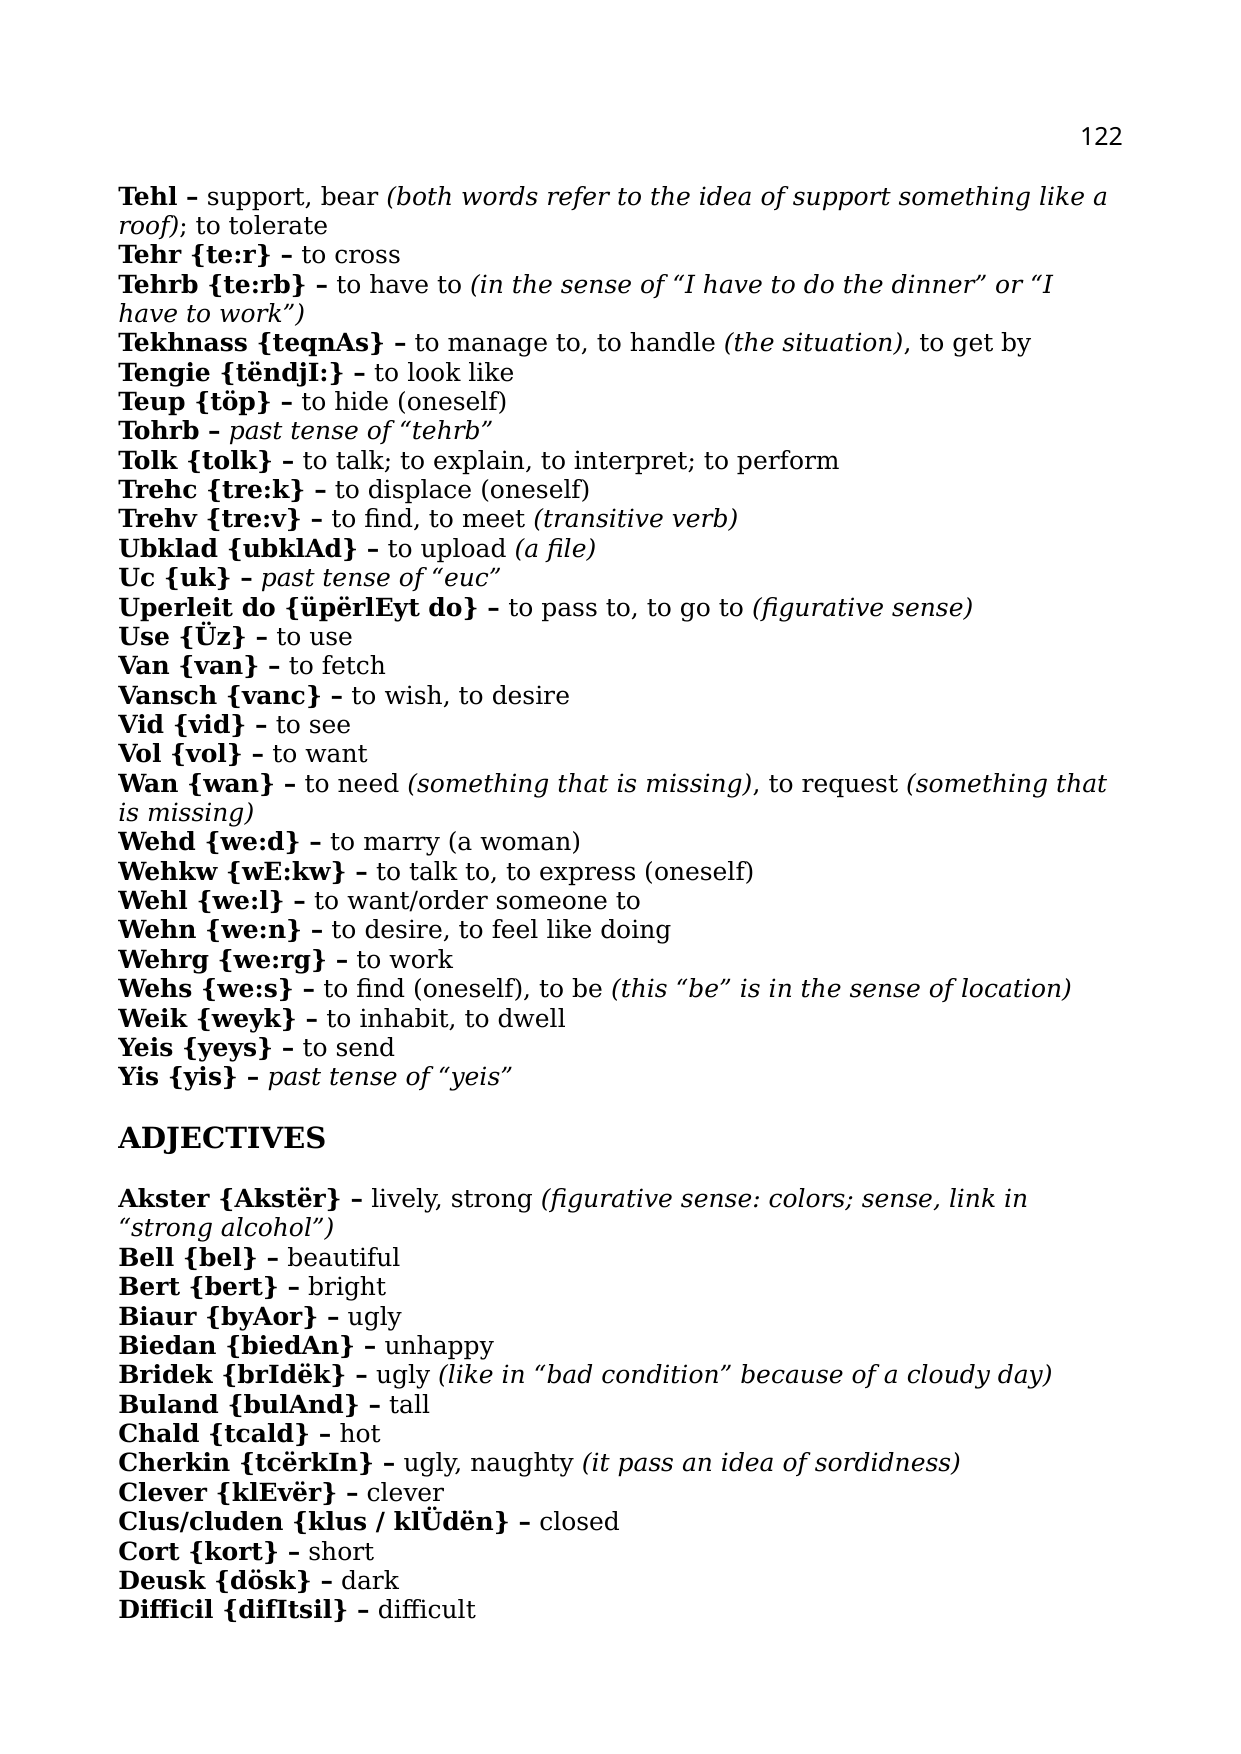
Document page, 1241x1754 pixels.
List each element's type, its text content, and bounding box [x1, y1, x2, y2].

text Wehn {we:n} – to desire, to feel like doing [118, 915, 1123, 945]
text Trehc {tre:k} – to displace (oneself) [118, 475, 1123, 504]
subtitle ADJECTIVES [118, 1121, 1123, 1155]
text Uc {uk} – past tense of “euc” [118, 563, 1123, 592]
text Wehd {we:d} – to marry (a woman) [118, 827, 1123, 857]
text Clever {klEvër} – clever [118, 1478, 1123, 1507]
text Tekhnass {teqnAs} – to manage to, to handle (the situation), to get by [118, 328, 1123, 357]
text Wehl {we:l} – to want/order someone to [118, 886, 1123, 915]
text Wehs {we:s} – to find (oneself), to be (this “be” is in the sense of location) [118, 974, 1123, 1003]
text Tolk {tolk} – to talk; to explain, to interpret; to perform [118, 446, 1123, 475]
text Van {van} – to fetch [118, 651, 1123, 681]
text Yis {yis} – past tense of “yeis” [118, 1062, 1123, 1092]
text Bell {bel} – beautiful [118, 1243, 1123, 1272]
text Vansch {vanc} – to wish, to desire [118, 681, 1123, 710]
text Cort {kort} – short [118, 1537, 1123, 1566]
text Wehkw {wE:kw} – to talk to, to express (oneself) [118, 857, 1123, 886]
text Yeis {yeys} – to send [118, 1033, 1123, 1062]
text Tohrb – past tense of “tehrb” [118, 416, 1123, 446]
text Uperleit do {üpërlEyt do} – to pass to, to go to (figurative sense) [118, 592, 1123, 622]
text Vol {vol} – to want [118, 739, 1123, 769]
text Bert {bert} – bright [118, 1272, 1123, 1302]
text Weik {weyk} – to inhabit, to dwell [118, 1003, 1123, 1033]
text Tehl – support, bear (both words refer to the idea of support something like a roof); to tolerate [118, 182, 1123, 240]
text Biaur {byAor} – ugly [118, 1302, 1123, 1331]
text Deusk {dösk} – dark [118, 1566, 1123, 1595]
text Use {Üz} – to use [118, 622, 1123, 651]
text Ubklad {ubklAd} – to upload (a file) [118, 534, 1123, 563]
text Chald {tcald} – hot [118, 1419, 1123, 1448]
text Wan {wan} – to need (something that is missing), to request (something that is missing) [118, 769, 1123, 827]
text Teup {töp} – to hide (oneself) [118, 387, 1123, 416]
text Trehv {tre:v} – to find, to meet (transitive verb) [118, 504, 1123, 534]
text Wehrg {we:rg} – to work [118, 945, 1123, 974]
text Tehr {te:r} – to cross [118, 240, 1123, 269]
text Biedan {biedAn} – unhappy [118, 1331, 1123, 1360]
text Tengie {tëndjI:} – to look like [118, 357, 1123, 387]
text Akster {Akstër} – lively, strong (figurative sense: colors; sense, link in “strong alcohol”) [118, 1184, 1123, 1243]
text Clus/cluden {klus / klÜdën} – closed [118, 1507, 1123, 1537]
text Cherkin {tcërkIn} – ugly, naughty (it pass an idea of sordidness) [118, 1448, 1123, 1478]
text Difficil {difItsil} – difficult [118, 1595, 1123, 1625]
text Tehrb {te:rb} – to have to (in the sense of “I have to do the dinner” or “I have to work”) [118, 269, 1123, 328]
text Buland {bulAnd} – tall [118, 1390, 1123, 1419]
text Vid {vid} – to see [118, 710, 1123, 739]
text Bridek {brIdëk} – ugly (like in “bad condition” because of a cloudy day) [118, 1360, 1123, 1390]
